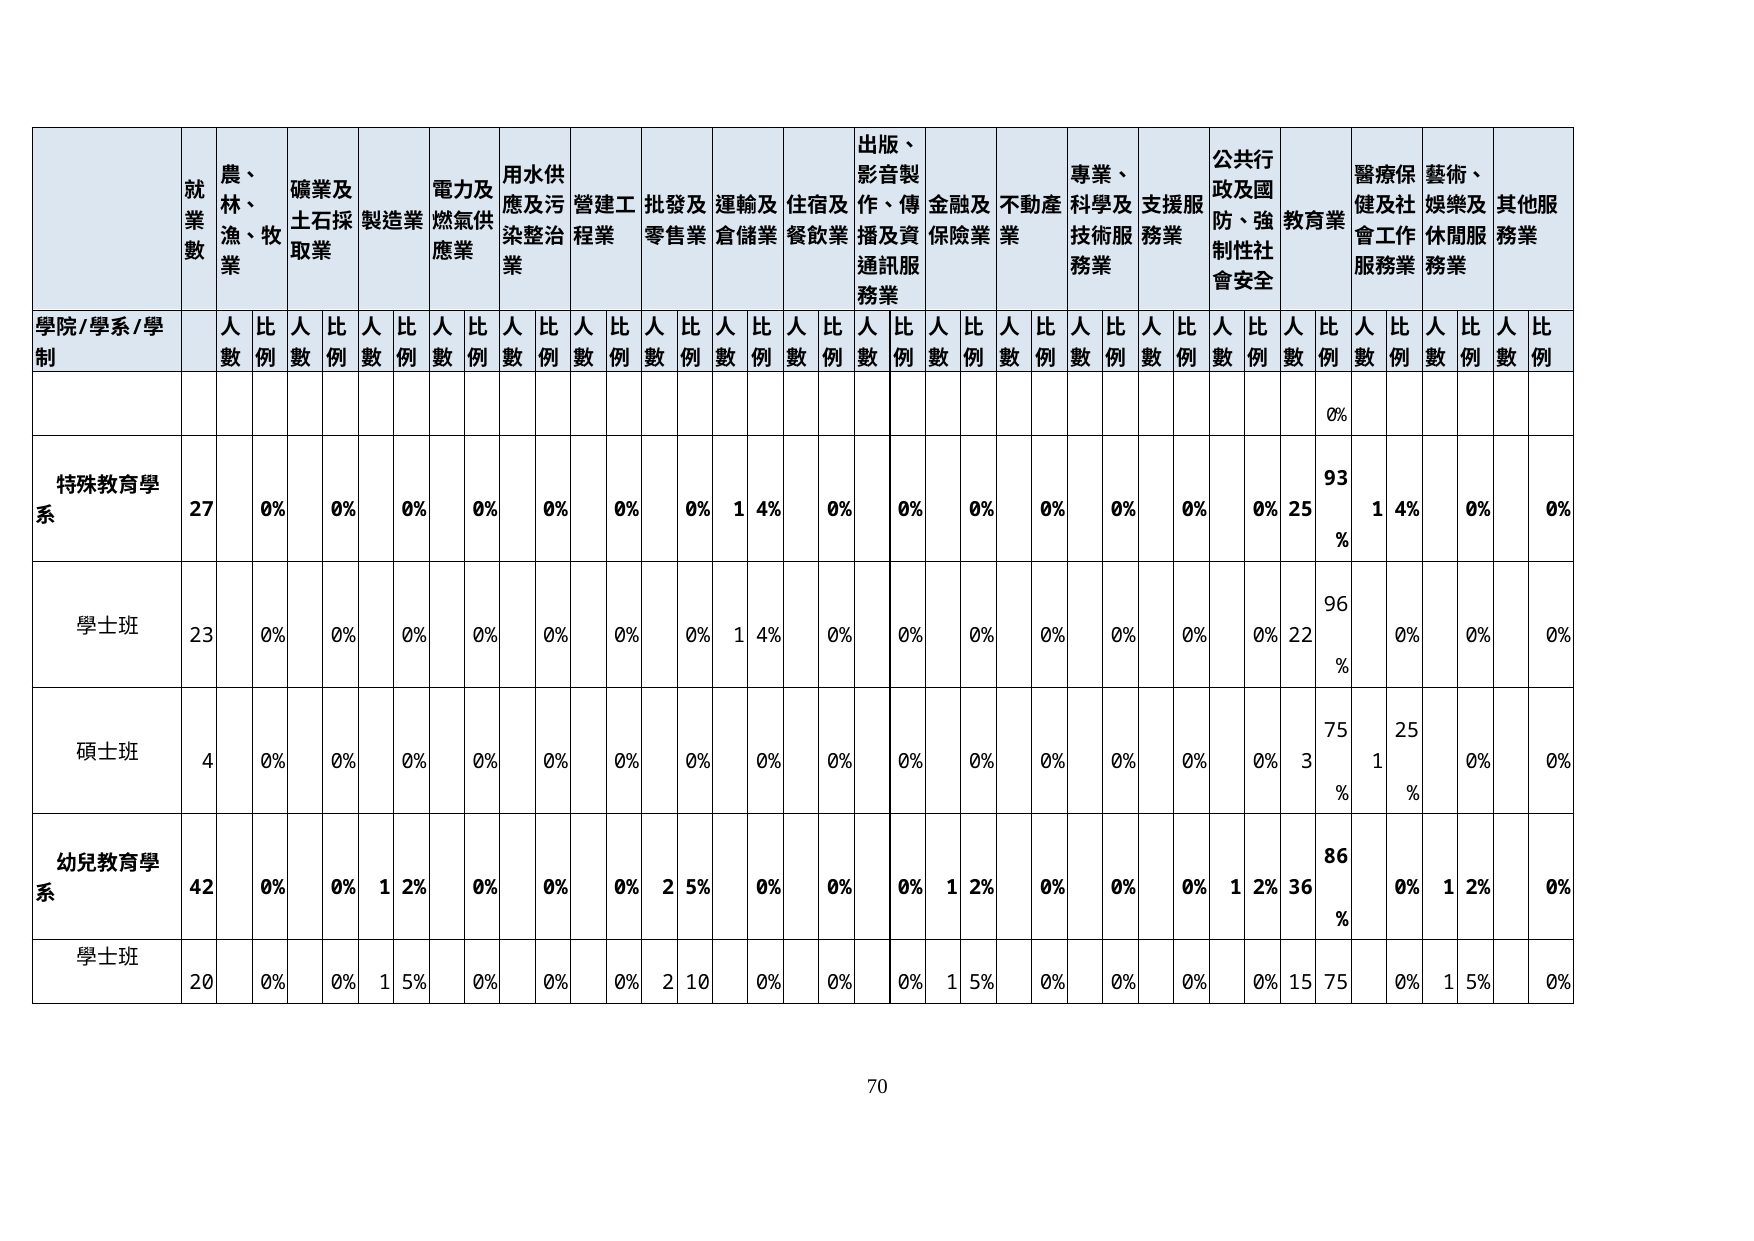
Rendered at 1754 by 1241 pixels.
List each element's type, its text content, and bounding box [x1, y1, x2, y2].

table_cell [891, 372, 925, 435]
table_cell [926, 372, 960, 435]
table_cell 5% [1458, 940, 1493, 1002]
table_cell 0% [1103, 688, 1138, 813]
table_cell [536, 372, 570, 435]
table_cell 0% [678, 436, 712, 561]
table_cell 2% [1458, 814, 1493, 939]
table_cell 比例 [323, 311, 358, 371]
table_cell 1 [926, 814, 960, 939]
table_cell [288, 940, 322, 1002]
table_cell 22 [1281, 562, 1315, 687]
table_cell [288, 372, 322, 435]
table_header 批發及零售業 [642, 128, 712, 309]
table_cell 0% [1103, 562, 1138, 687]
table_cell [430, 940, 464, 1002]
table_cell 0% [961, 436, 996, 561]
table_header 醫療保健及社會工作服務業 [1352, 128, 1422, 309]
table_cell [1210, 436, 1244, 561]
table_cell 人數 [926, 311, 960, 371]
table_cell 1 [1210, 814, 1244, 939]
table_cell 1 [359, 940, 393, 1002]
table_cell 0% [1174, 814, 1209, 939]
table_cell [1139, 372, 1173, 435]
table_cell 5% [394, 940, 429, 1002]
table_cell [500, 372, 535, 435]
table_cell 特殊教育學系 [33, 436, 181, 561]
table_cell 比例 [1529, 311, 1573, 371]
table_cell 0% [819, 814, 854, 939]
table_cell 0% [323, 814, 358, 939]
table_cell 0% [1032, 436, 1067, 561]
table_cell [784, 436, 818, 561]
table_cell [784, 562, 818, 687]
table_cell 0% [1529, 688, 1573, 813]
table_cell 0% [891, 814, 925, 939]
table_cell 比例 [607, 311, 641, 371]
table_cell 人數 [1139, 311, 1173, 371]
table_cell 比例 [465, 311, 499, 371]
table_cell [33, 372, 181, 435]
table_cell [1423, 372, 1457, 435]
table_cell 25% [1387, 688, 1422, 813]
table_cell [1139, 688, 1173, 813]
table_cell [1068, 562, 1102, 687]
table_cell 比例 [819, 311, 854, 371]
table_cell [784, 372, 818, 435]
table_cell 0% [748, 688, 783, 813]
table_cell 0% [891, 562, 925, 687]
table_cell 0% [678, 688, 712, 813]
table_cell 0% [1245, 436, 1280, 561]
table_header 藝術、娛樂及休閒服務業 [1423, 128, 1493, 309]
table_cell 比例 [1458, 311, 1493, 371]
table_cell [642, 436, 677, 561]
table_cell 0% [1529, 814, 1573, 939]
table_cell 人數 [997, 311, 1031, 371]
table_cell [1174, 372, 1209, 435]
table_cell 27 [182, 436, 216, 561]
table_cell 0% [465, 562, 499, 687]
table_cell 0% [819, 688, 854, 813]
table_cell 幼兒教育學系 [33, 814, 181, 939]
table_cell [571, 436, 606, 561]
table_cell [855, 562, 889, 687]
table_cell [855, 688, 889, 813]
table_cell [713, 688, 747, 813]
table_cell 人數 [1352, 311, 1386, 371]
table_cell 0% [961, 562, 996, 687]
table_cell 0% [891, 940, 925, 1002]
table_cell 人數 [713, 311, 747, 371]
table_cell [819, 372, 854, 435]
table_cell 25 [1281, 436, 1315, 561]
table_cell 0% [1174, 940, 1209, 1002]
table_cell [1210, 940, 1244, 1002]
table_cell 比例 [1387, 311, 1422, 371]
table_cell [465, 372, 499, 435]
table_cell [571, 940, 606, 1002]
table_cell [1387, 372, 1422, 435]
table_cell 0% [819, 940, 854, 1002]
table_cell 0% [1529, 562, 1573, 687]
table_cell [571, 562, 606, 687]
table_cell [217, 436, 252, 561]
table_cell [1352, 372, 1386, 435]
table_cell [748, 372, 783, 435]
table_header 製造業 [359, 128, 429, 309]
table_cell 0% [536, 940, 570, 1002]
table_cell [1423, 562, 1457, 687]
table_cell 0% [1032, 688, 1067, 813]
table_cell [784, 940, 818, 1002]
table_cell 4% [1387, 436, 1422, 561]
table_cell [1068, 436, 1102, 561]
table_cell 0% [465, 940, 499, 1002]
table_cell 人數 [1210, 311, 1244, 371]
table_cell 96% [1316, 562, 1351, 687]
table_cell [642, 372, 677, 435]
table_cell 比例 [1174, 311, 1209, 371]
table_cell 0% [607, 688, 641, 813]
table_cell [430, 372, 464, 435]
table_cell 0% [1245, 940, 1280, 1002]
table_header 金融及保險業 [926, 128, 996, 309]
table_cell [607, 372, 641, 435]
table_cell 比例 [748, 311, 783, 371]
table_cell [500, 562, 535, 687]
table_cell 0% [323, 688, 358, 813]
table_cell 0% [1387, 814, 1422, 939]
table_header 用水供應及污染整治業 [500, 128, 570, 309]
table_cell 1 [926, 940, 960, 1002]
table_cell 0% [1174, 562, 1209, 687]
table_cell [1068, 814, 1102, 939]
table_cell 0% [1174, 688, 1209, 813]
table_cell 0% [1458, 562, 1493, 687]
table_cell [997, 814, 1031, 939]
table_cell 20 [182, 940, 216, 1002]
table_cell [1210, 372, 1244, 435]
table_cell 人數 [288, 311, 322, 371]
table_cell 0% [323, 562, 358, 687]
table_cell 0% [253, 814, 287, 939]
table_cell [961, 372, 996, 435]
table_cell [217, 562, 252, 687]
table_cell [997, 688, 1031, 813]
table_cell 0% [1245, 562, 1280, 687]
table_cell [1139, 940, 1173, 1002]
table_cell 0% [1103, 814, 1138, 939]
table_cell 15 [1281, 940, 1315, 1002]
table_cell [642, 562, 677, 687]
table_cell 1 [1423, 940, 1457, 1002]
table_cell 比例 [678, 311, 712, 371]
table_cell 比例 [1103, 311, 1138, 371]
table_cell 1 [1423, 814, 1457, 939]
table_cell 人數 [1281, 311, 1315, 371]
table_cell 2% [961, 814, 996, 939]
table_cell [288, 688, 322, 813]
table_cell 比例 [536, 311, 570, 371]
table_cell 0% [1032, 940, 1067, 1002]
table_cell 學院/學系/學制 [33, 311, 181, 371]
table_cell 0% [253, 688, 287, 813]
table_cell 0% [323, 436, 358, 561]
table_cell 0% [819, 436, 854, 561]
table_cell 0% [1529, 940, 1573, 1002]
table_cell 0% [607, 940, 641, 1002]
table_cell 0% [253, 940, 287, 1002]
table_cell 比例 [253, 311, 287, 371]
table_cell 人數 [571, 311, 606, 371]
table_cell 人數 [1423, 311, 1457, 371]
table_cell 1 [713, 436, 747, 561]
table_cell 93% [1316, 436, 1351, 561]
table_cell 比例 [1245, 311, 1280, 371]
table_cell [430, 562, 464, 687]
table_cell [217, 940, 252, 1002]
table_cell 0% [536, 436, 570, 561]
table_cell 2 [642, 814, 677, 939]
table_cell 0% [1529, 436, 1573, 561]
table_cell [571, 814, 606, 939]
table_cell 0% [465, 814, 499, 939]
table_header 其他服務業 [1494, 128, 1573, 309]
table_cell 75 [1316, 940, 1351, 1002]
table_cell 0% [891, 436, 925, 561]
table_cell [1103, 372, 1138, 435]
table_cell [182, 372, 216, 435]
table_cell 學士班 [33, 940, 181, 1002]
table_cell [713, 814, 747, 939]
table_cell 0% [394, 436, 429, 561]
table_cell 人數 [359, 311, 393, 371]
table_cell [288, 814, 322, 939]
table_cell [713, 372, 747, 435]
table_cell [359, 436, 393, 561]
table_cell [430, 814, 464, 939]
table_cell 0% [394, 688, 429, 813]
table_cell 比例 [394, 311, 429, 371]
table_cell 比例 [1032, 311, 1067, 371]
table_cell [1068, 688, 1102, 813]
table_cell [926, 562, 960, 687]
table_header 教育業 [1281, 128, 1351, 309]
table_cell 人數 [1068, 311, 1102, 371]
table_cell [394, 372, 429, 435]
table_cell 學士班 [33, 562, 181, 687]
table_cell [1352, 562, 1386, 687]
table_cell 0% [1458, 436, 1493, 561]
table_cell [997, 436, 1031, 561]
table_cell 5% [961, 940, 996, 1002]
table_cell [1032, 372, 1067, 435]
table_cell [217, 688, 252, 813]
table_cell 0% [1032, 814, 1067, 939]
table_cell 10 [678, 940, 712, 1002]
table_cell [784, 814, 818, 939]
table_cell [500, 814, 535, 939]
table_cell [217, 814, 252, 939]
table_header 農、林、漁、牧業 [217, 128, 287, 309]
table_cell 86% [1316, 814, 1351, 939]
table_cell [1139, 814, 1173, 939]
table_cell 4 [182, 688, 216, 813]
table_cell 0% [536, 688, 570, 813]
table_cell [359, 562, 393, 687]
table_cell [288, 562, 322, 687]
table_cell 0% [607, 814, 641, 939]
table_cell 1 [359, 814, 393, 939]
table_cell [1068, 940, 1102, 1002]
table_cell [1494, 814, 1528, 939]
table_cell [359, 372, 393, 435]
table_cell [713, 940, 747, 1002]
table_cell 0% [1387, 562, 1422, 687]
table_cell 0% [465, 436, 499, 561]
table_cell 0% [394, 562, 429, 687]
table_cell [855, 814, 889, 939]
table_cell [855, 940, 889, 1002]
table_header 電力及燃氣供應業 [430, 128, 499, 309]
table_header 營建工程業 [571, 128, 641, 309]
table_cell [855, 372, 889, 435]
table_cell 人數 [500, 311, 535, 371]
table_cell 0% [748, 814, 783, 939]
table_cell [997, 940, 1031, 1002]
table_cell [1139, 562, 1173, 687]
table_cell 23 [182, 562, 216, 687]
table_cell [1494, 562, 1528, 687]
table_cell [1245, 372, 1280, 435]
table_header 專業、科學及技術服務業 [1068, 128, 1138, 309]
table_cell [1139, 436, 1173, 561]
table_cell 0% [891, 688, 925, 813]
table_cell 0% [748, 940, 783, 1002]
table_header [33, 128, 181, 309]
table_cell [500, 940, 535, 1002]
table_cell 0% [253, 562, 287, 687]
table_cell 0% [1387, 940, 1422, 1002]
table_cell 36 [1281, 814, 1315, 939]
table_cell 0% [1174, 436, 1209, 561]
table_cell [926, 688, 960, 813]
table_cell [500, 688, 535, 813]
table_cell [1494, 940, 1528, 1002]
table_cell [253, 372, 287, 435]
table_cell 0% [1458, 688, 1493, 813]
table_header 住宿及餐飲業 [784, 128, 854, 309]
table_cell [1352, 814, 1386, 939]
table_cell [323, 372, 358, 435]
table_cell 75% [1316, 688, 1351, 813]
table_cell [1494, 372, 1528, 435]
table_cell 0% [465, 688, 499, 813]
table_cell 0% [1032, 562, 1067, 687]
table_cell [217, 372, 252, 435]
table_cell [182, 311, 216, 371]
table_header 出版、影音製作、傳播及資通訊服務業 [855, 128, 925, 309]
table_cell [1210, 562, 1244, 687]
table_cell 1 [1352, 436, 1386, 561]
table_cell [430, 436, 464, 561]
table_cell [784, 688, 818, 813]
table_cell [359, 688, 393, 813]
table_cell 0% [607, 562, 641, 687]
table_cell 2 [642, 940, 677, 1002]
table_cell [1210, 688, 1244, 813]
table_cell 0% [536, 562, 570, 687]
table_cell 人數 [642, 311, 677, 371]
table_cell 碩士班 [33, 688, 181, 813]
table_cell 42 [182, 814, 216, 939]
table_cell 0% [678, 562, 712, 687]
table_cell 2% [1245, 814, 1280, 939]
table_header 就業數 [182, 128, 216, 309]
table_cell 人數 [1494, 311, 1528, 371]
table_cell 0% [1103, 940, 1138, 1002]
table_cell 0% [1103, 436, 1138, 561]
table_cell [1494, 688, 1528, 813]
table_cell [571, 688, 606, 813]
table_cell 0% [536, 814, 570, 939]
table_cell 人數 [430, 311, 464, 371]
table_cell 比例 [891, 311, 925, 371]
table_cell [1281, 372, 1315, 435]
table_cell 2% [394, 814, 429, 939]
table_header 支援服務業 [1139, 128, 1209, 309]
table_cell [926, 436, 960, 561]
table_cell [1423, 688, 1457, 813]
table_cell 1 [1352, 688, 1386, 813]
table_cell [1529, 372, 1573, 435]
table_cell [642, 688, 677, 813]
table_header 運輸及倉儲業 [713, 128, 783, 309]
table_cell 0% [253, 436, 287, 561]
table_cell 人數 [855, 311, 889, 371]
table_cell 4% [748, 436, 783, 561]
table_cell [1458, 372, 1493, 435]
table_cell 0% [961, 688, 996, 813]
table_cell 比例 [961, 311, 996, 371]
table_cell 0% [819, 562, 854, 687]
table_cell 5% [678, 814, 712, 939]
table_cell [1068, 372, 1102, 435]
table_cell 4% [748, 562, 783, 687]
table_cell 人數 [784, 311, 818, 371]
table_cell [571, 372, 606, 435]
table_cell [430, 688, 464, 813]
table_cell 0% [1245, 688, 1280, 813]
table_cell [997, 562, 1031, 687]
table_cell 0% [1316, 372, 1351, 435]
table_cell 人數 [217, 311, 252, 371]
table_cell [1423, 436, 1457, 561]
table_cell 0% [607, 436, 641, 561]
table_cell [288, 436, 322, 561]
table_cell [997, 372, 1031, 435]
table_cell [500, 436, 535, 561]
table_cell [678, 372, 712, 435]
table_cell 0% [323, 940, 358, 1002]
table_cell 1 [713, 562, 747, 687]
table_header 公共行政及國防、強制性社會安全 [1210, 128, 1280, 309]
table_cell 3 [1281, 688, 1315, 813]
table_cell [1494, 436, 1528, 561]
table_cell [1352, 940, 1386, 1002]
table_cell 比例 [1316, 311, 1351, 371]
table_cell [855, 436, 889, 561]
table_header 礦業及土石採取業 [288, 128, 358, 309]
table_header 不動產業 [997, 128, 1067, 309]
